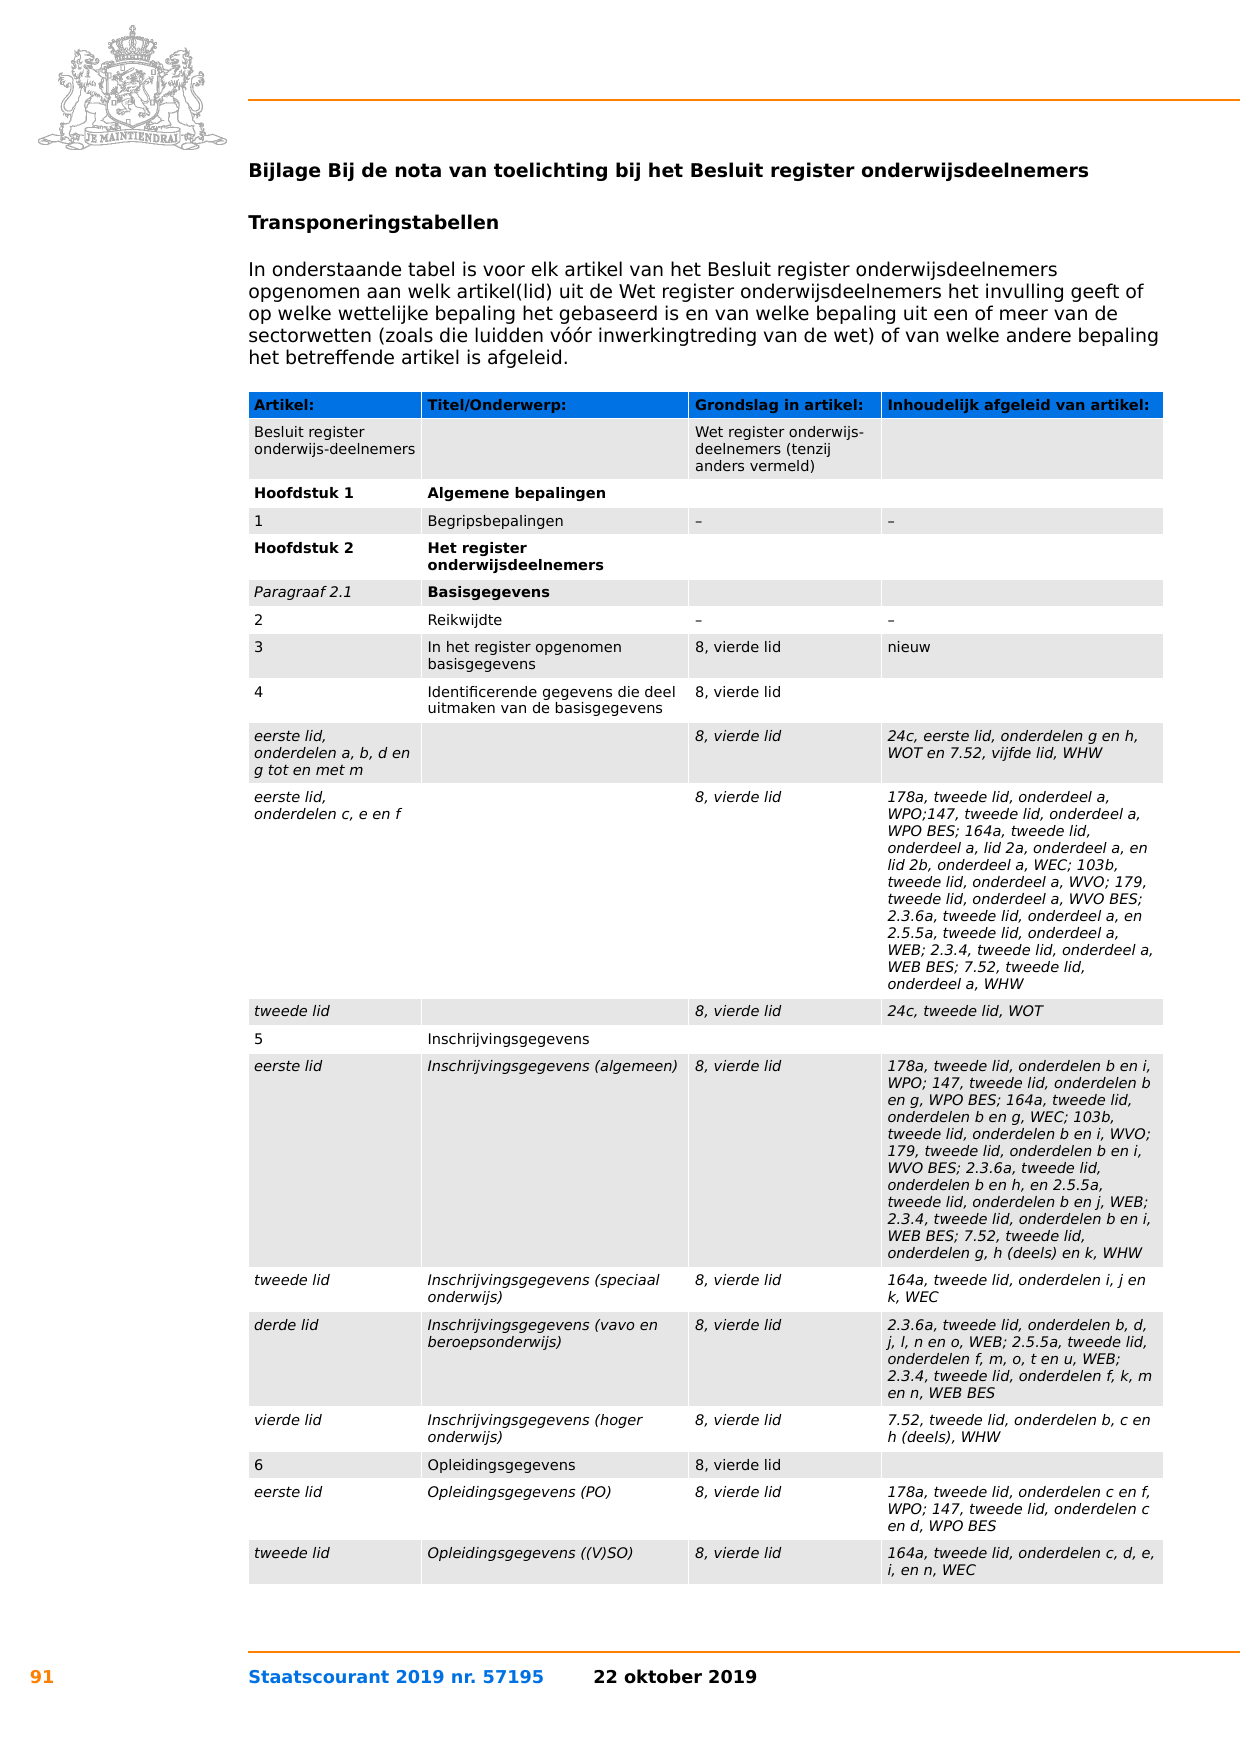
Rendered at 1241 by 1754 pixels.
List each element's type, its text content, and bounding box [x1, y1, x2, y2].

table_cell Algemene bepalingen [422, 480, 688, 507]
table_cell Hoofdstuk 2 [249, 535, 421, 578]
table_cell Inschrijvingsgegevens (speciaal onderwijs) [422, 1268, 688, 1311]
table_header Titel/Onderwerp: [422, 392, 688, 418]
table_cell 8, vierde lid [689, 1312, 881, 1406]
table_cell 8, vierde lid [689, 999, 881, 1025]
table_cell [689, 580, 881, 606]
table_cell [882, 679, 1163, 722]
table_cell Inschrijvingsgegevens (vavo en beroepsonderwijs) [422, 1312, 688, 1406]
table_cell 4 [249, 679, 421, 722]
table_cell [689, 535, 881, 578]
table_cell – [689, 508, 881, 534]
table_header Grondslag in artikel: [689, 392, 881, 418]
table_cell [882, 419, 1163, 479]
table_cell [882, 1452, 1163, 1478]
table_cell 2.3.6a, tweede lid, onderdelen b, d, j, l, n en o, WEB; 2.5.5a, tweede lid, onderdelen f, m, o, t en u, WEB; 2.3.4, tweede lid, onderdelen f, k, m en n, WEB BES [882, 1312, 1163, 1406]
table_cell 2 [249, 607, 421, 633]
table_cell Opleidingsgegevens ((V)SO) [422, 1540, 688, 1584]
table_cell tweede lid [249, 1540, 421, 1584]
table_cell Reikwijdte [422, 607, 688, 633]
table_cell [422, 723, 688, 783]
table_cell 8, vierde lid [689, 723, 881, 783]
table_cell 8, vierde lid [689, 1540, 881, 1584]
table_cell Inschrijvingsgegevens (algemeen) [422, 1054, 688, 1267]
table_cell Het register onderwijsdeelnemers [422, 535, 688, 578]
table_header Inhoudelijk afgeleid van artikel: [882, 392, 1163, 418]
table_cell 5 [249, 1026, 421, 1052]
table_cell Begripsbepalingen [422, 508, 688, 534]
subtitle Transponeringstabellen [248, 212, 1163, 234]
table_cell eerste lid, onderdelen a, b, d en g tot en met m [249, 723, 421, 783]
table_cell [689, 1026, 881, 1052]
table_cell [422, 999, 688, 1025]
table_cell Basisgegevens [422, 580, 688, 606]
table_header Artikel: [249, 392, 421, 418]
table_cell 6 [249, 1452, 421, 1478]
table_cell Opleidingsgegevens [422, 1452, 688, 1478]
table_cell derde lid [249, 1312, 421, 1406]
table_cell [882, 535, 1163, 578]
table_cell Wet register onderwijs-deelnemers (tenzij anders vermeld) [689, 419, 881, 479]
table_cell 8, vierde lid [689, 634, 881, 678]
table_cell [882, 1026, 1163, 1052]
table_cell Opleidingsgegevens (PO) [422, 1479, 688, 1539]
table_cell 8, vierde lid [689, 1479, 881, 1539]
table_cell – [882, 607, 1163, 633]
table_cell 178a, tweede lid, onderdelen c en f, WPO; 147, tweede lid, onderdelen c en d, WPO BES [882, 1479, 1163, 1539]
table_cell 178a, tweede lid, onderdeel a, WPO;147, tweede lid, onderdeel a, WPO BES; 164a, tweede lid, onderdeel a, lid 2a, onderdeel a, en lid 2b, onderdeel a, WEC; 103b, tweede lid, onderdeel a, WVO; 179, tweede lid, onderdeel a, WVO BES; 2.3.6a, tweede lid, onderdeel a, en 2.5.5a, tweede lid, onderdeel a, WEB; 2.3.4, tweede lid, onderdeel a, WEB BES; 7.52, tweede lid, onderdeel a, WHW [882, 785, 1163, 998]
table_cell 1 [249, 508, 421, 534]
table_cell 8, vierde lid [689, 1407, 881, 1451]
table_cell 24c, tweede lid, WOT [882, 999, 1163, 1025]
table_cell 178a, tweede lid, onderdelen b en i, WPO; 147, tweede lid, onderdelen b en g, WPO BES; 164a, tweede lid, onderdelen b en g, WEC; 103b, tweede lid, onderdelen b en i, WVO; 179, tweede lid, onderdelen b en i, WVO BES; 2.3.6a, tweede lid, onderdelen b en h, en 2.5.5a, tweede lid, onderdelen b en j, WEB; 2.3.4, tweede lid, onderdelen b en i, WEB BES; 7.52, tweede lid, onderdelen g, h (deels) en k, WHW [882, 1054, 1163, 1267]
table_cell 164a, tweede lid, onderdelen c, d, e, i, en n, WEC [882, 1540, 1163, 1584]
table_cell 8, vierde lid [689, 1268, 881, 1311]
table_cell [689, 480, 881, 507]
table_cell 8, vierde lid [689, 1452, 881, 1478]
table_cell 24c, eerste lid, onderdelen g en h, WOT en 7.52, vijfde lid, WHW [882, 723, 1163, 783]
table_cell eerste lid, onderdelen c, e en f [249, 785, 421, 998]
table_cell vierde lid [249, 1407, 421, 1451]
table_cell In het register opgenomen basisgegevens [422, 634, 688, 678]
table_cell Identificerende gegevens die deel uitmaken van de basisgegevens [422, 679, 688, 722]
text In onderstaande tabel is voor elk artikel van het Besluit register onderwijsdeelnemers opgenomen aan welk artikel(lid) uit de Wet register onderwijsdeelnemers het invulling geeft of op welke wettelijke bepaling het gebaseerd is en van welke bepaling uit een of meer van de sectorwetten (zoals die luidden vóór inwerkingtreding van de wet) of van welke andere bepaling het betreffende artikel is afgeleid. [248, 259, 1163, 369]
picture [38, 25, 227, 150]
table_cell tweede lid [249, 999, 421, 1025]
table_cell 8, vierde lid [689, 1054, 881, 1267]
table_cell Inschrijvingsgegevens (hoger onderwijs) [422, 1407, 688, 1451]
table_cell 7.52, tweede lid, onderdelen b, c en h (deels), WHW [882, 1407, 1163, 1451]
table_cell tweede lid [249, 1268, 421, 1311]
table_cell nieuw [882, 634, 1163, 678]
table_cell [882, 580, 1163, 606]
table_cell – [689, 607, 881, 633]
table_cell 8, vierde lid [689, 679, 881, 722]
subtitle Bijlage Bij de nota van toelichting bij het Besluit register onderwijsdeelnemers [248, 160, 1163, 182]
table_cell Hoofdstuk 1 [249, 480, 421, 507]
table_cell Paragraaf 2.1 [249, 580, 421, 606]
table_cell 3 [249, 634, 421, 678]
table_cell [882, 480, 1163, 507]
table_cell eerste lid [249, 1479, 421, 1539]
table_cell Besluit register onderwijs-deelnemers [249, 419, 421, 479]
table_cell 8, vierde lid [689, 785, 881, 998]
table_cell [422, 419, 688, 479]
table_cell – [882, 508, 1163, 534]
table_cell [422, 785, 688, 998]
table_cell Inschrijvingsgegevens [422, 1026, 688, 1052]
table_cell eerste lid [249, 1054, 421, 1267]
table_cell 164a, tweede lid, onderdelen i, j en k, WEC [882, 1268, 1163, 1311]
